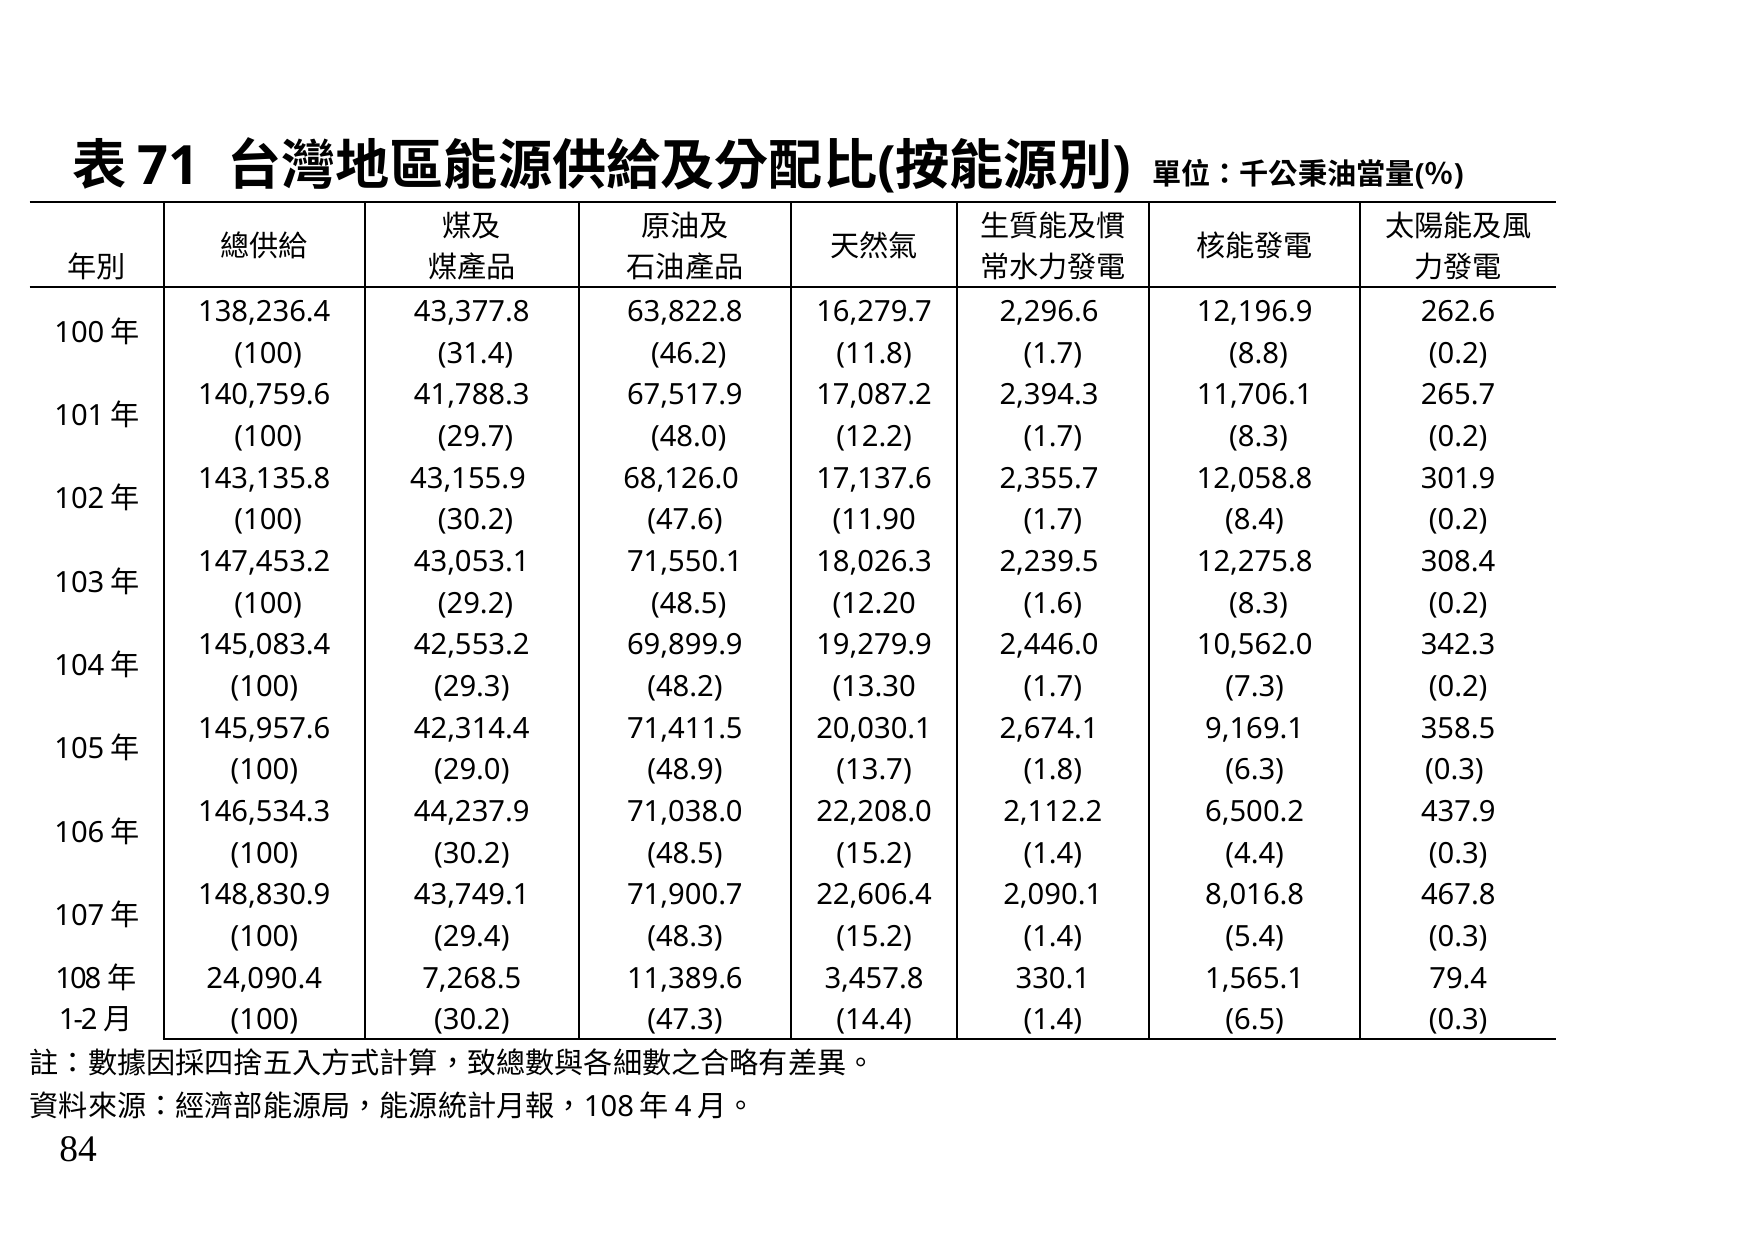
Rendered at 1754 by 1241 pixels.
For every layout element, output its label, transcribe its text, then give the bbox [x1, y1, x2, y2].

table_cell (100) [165, 830, 364, 871]
table_cell 79.4 [1361, 955, 1556, 996]
table_cell 2,239.5 [958, 538, 1148, 580]
table_cell 2,446.0 [958, 621, 1148, 663]
table_cell 467.8 [1361, 871, 1556, 913]
text 註：數據因採四捨五入方式計算，致總數與各細數之合略有差異。 [29, 1040, 1636, 1082]
table_cell 42,314.4 [366, 705, 578, 746]
table_cell 100年 [30, 288, 163, 371]
table_cell (7.3) [1150, 663, 1359, 705]
table_cell 7,268.5 [366, 955, 578, 996]
table_cell (1.6) [958, 580, 1148, 621]
table_cell 9,169.1 [1150, 705, 1359, 746]
table_cell 11,389.6 [580, 955, 790, 996]
table_header 生質能及慣常水力發電 [958, 203, 1148, 286]
table_cell (100) [165, 663, 364, 705]
table_cell 41,788.3 [366, 371, 578, 413]
table_cell 68,126.0 [580, 455, 790, 496]
table_cell (1.7) [958, 413, 1148, 455]
table_header 太陽能及風力發電 [1361, 203, 1556, 286]
table_cell 3,457.8 [792, 955, 956, 996]
table_cell (4.4) [1150, 830, 1359, 871]
table_cell (14.4) [792, 996, 956, 1038]
table_cell 145,083.4 [165, 621, 364, 663]
table_cell (29.3) [366, 663, 578, 705]
table_cell 103年 [30, 538, 163, 621]
table_cell 146,534.3 [165, 788, 364, 830]
table_cell 107年 [30, 871, 163, 955]
table_cell (100) [165, 746, 364, 788]
table_header 煤及 煤產品 [366, 203, 578, 286]
table_cell (0.2) [1361, 580, 1556, 621]
table_cell (30.2) [366, 996, 578, 1038]
table_cell 12,058.8 [1150, 455, 1359, 496]
table_cell 104年 [30, 621, 163, 705]
table_cell (1.4) [958, 830, 1148, 871]
table_cell 262.6 [1361, 288, 1556, 330]
table_cell 1,565.1 [1150, 955, 1359, 996]
table_cell (100) [165, 413, 364, 455]
table_cell 6,500.2 [1150, 788, 1359, 830]
table_cell (5.4) [1150, 913, 1359, 955]
table_cell 2,112.2 [958, 788, 1148, 830]
table_cell (48.2) [580, 663, 790, 705]
table_cell (0.2) [1361, 413, 1556, 455]
table_cell 12,196.9 [1150, 288, 1359, 330]
table_cell (1.4) [958, 996, 1148, 1038]
table_cell 308.4 [1361, 538, 1556, 580]
table_cell (12.2) [792, 413, 956, 455]
table_cell 437.9 [1361, 788, 1556, 830]
table_cell 2,355.7 [958, 455, 1148, 496]
table_cell 22,208.0 [792, 788, 956, 830]
table_cell 69,899.9 [580, 621, 790, 663]
table_cell 24,090.4 [165, 955, 364, 996]
table_cell 42,553.2 [366, 621, 578, 663]
table_cell 108年 1-2月 [30, 955, 163, 1038]
table_cell 147,453.2 [165, 538, 364, 580]
table_cell 71,900.7 [580, 871, 790, 913]
table_cell (48.5) [580, 580, 790, 621]
table_cell (0.3) [1361, 830, 1556, 871]
table_header 核能發電 [1150, 203, 1359, 286]
table_cell (30.2) [366, 496, 578, 538]
table_cell (13.7) [792, 746, 956, 788]
table_cell (100) [165, 496, 364, 538]
table_cell (15.2) [792, 830, 956, 871]
table_cell (29.7) [366, 413, 578, 455]
table_cell 101年 [30, 371, 163, 455]
table_cell 12,275.8 [1150, 538, 1359, 580]
table_cell 102年 [30, 455, 163, 538]
table_cell (1.8) [958, 746, 1148, 788]
table_cell 105年 [30, 705, 163, 788]
table_cell 11,706.1 [1150, 371, 1359, 413]
subtitle 表71 台灣地區能源供給及分配比(按能源別) 單位：千公秉油當量(％) [29, 122, 1636, 201]
table_cell (8.3) [1150, 413, 1359, 455]
table_cell (11.90 [792, 496, 956, 538]
table_cell (29.0) [366, 746, 578, 788]
table_cell 10,562.0 [1150, 621, 1359, 663]
table_cell 8,016.8 [1150, 871, 1359, 913]
table_cell 145,957.6 [165, 705, 364, 746]
table_cell 265.7 [1361, 371, 1556, 413]
table_cell 342.3 [1361, 621, 1556, 663]
table_cell (15.2) [792, 913, 956, 955]
table_cell 16,279.7 [792, 288, 956, 330]
table_cell (8.8) [1150, 330, 1359, 371]
table_cell (8.4) [1150, 496, 1359, 538]
table_cell 358.5 [1361, 705, 1556, 746]
text 資料來源：經濟部能源局，能源統計月報，108年4月。 [29, 1082, 1636, 1125]
table_cell 71,038.0 [580, 788, 790, 830]
table_header 天然氣 [792, 203, 956, 286]
table_cell (8.3) [1150, 580, 1359, 621]
table_cell (1.7) [958, 330, 1148, 371]
table_cell 71,411.5 [580, 705, 790, 746]
table_cell 140,759.6 [165, 371, 364, 413]
table_cell 18,026.3 [792, 538, 956, 580]
table_cell 17,087.2 [792, 371, 956, 413]
table_cell 17,137.6 [792, 455, 956, 496]
table_cell (46.2) [580, 330, 790, 371]
table_cell 43,053.1 [366, 538, 578, 580]
table_cell 44,237.9 [366, 788, 578, 830]
table_cell 63,822.8 [580, 288, 790, 330]
table_cell (0.3) [1361, 746, 1556, 788]
table_cell (0.2) [1361, 663, 1556, 705]
table_cell (48.0) [580, 413, 790, 455]
table_cell (0.2) [1361, 496, 1556, 538]
table_cell (29.4) [366, 913, 578, 955]
table_cell 2,296.6 [958, 288, 1148, 330]
table_cell (12.20 [792, 580, 956, 621]
table_cell (1.7) [958, 496, 1148, 538]
table_cell 19,279.9 [792, 621, 956, 663]
table_cell (48.5) [580, 830, 790, 871]
table_cell 22,606.4 [792, 871, 956, 913]
table_cell (1.4) [958, 913, 1148, 955]
table_header 年別 [30, 203, 163, 286]
table_cell 20,030.1 [792, 705, 956, 746]
table_cell (47.3) [580, 996, 790, 1038]
table_cell 43,749.1 [366, 871, 578, 913]
table_cell (30.2) [366, 830, 578, 871]
table_cell (6.3) [1150, 746, 1359, 788]
table_cell (100) [165, 996, 364, 1038]
table_cell 43,377.8 [366, 288, 578, 330]
table_cell (48.3) [580, 913, 790, 955]
table_cell (100) [165, 580, 364, 621]
table_cell (100) [165, 913, 364, 955]
table_cell (11.8) [792, 330, 956, 371]
table_cell 43,155.9 [366, 455, 578, 496]
table_cell (100) [165, 330, 364, 371]
table_cell (0.3) [1361, 913, 1556, 955]
table_cell (0.2) [1361, 330, 1556, 371]
table_cell (0.3) [1361, 996, 1556, 1038]
table_cell 2,090.1 [958, 871, 1148, 913]
table_header 原油及 石油產品 [580, 203, 790, 286]
table_cell (6.5) [1150, 996, 1359, 1038]
table_cell 2,394.3 [958, 371, 1148, 413]
table_cell (29.2) [366, 580, 578, 621]
table_cell 143,135.8 [165, 455, 364, 496]
table_cell 71,550.1 [580, 538, 790, 580]
table_cell 67,517.9 [580, 371, 790, 413]
table_cell (48.9) [580, 746, 790, 788]
table_cell (31.4) [366, 330, 578, 371]
table_cell 301.9 [1361, 455, 1556, 496]
table_cell 148,830.9 [165, 871, 364, 913]
table_cell 2,674.1 [958, 705, 1148, 746]
table_cell 138,236.4 [165, 288, 364, 330]
table_header 總供給 [165, 203, 364, 286]
table_cell 106年 [30, 788, 163, 871]
table_cell (47.6) [580, 496, 790, 538]
table_cell 330.1 [958, 955, 1148, 996]
table_cell (13.30 [792, 663, 956, 705]
table_cell (1.7) [958, 663, 1148, 705]
